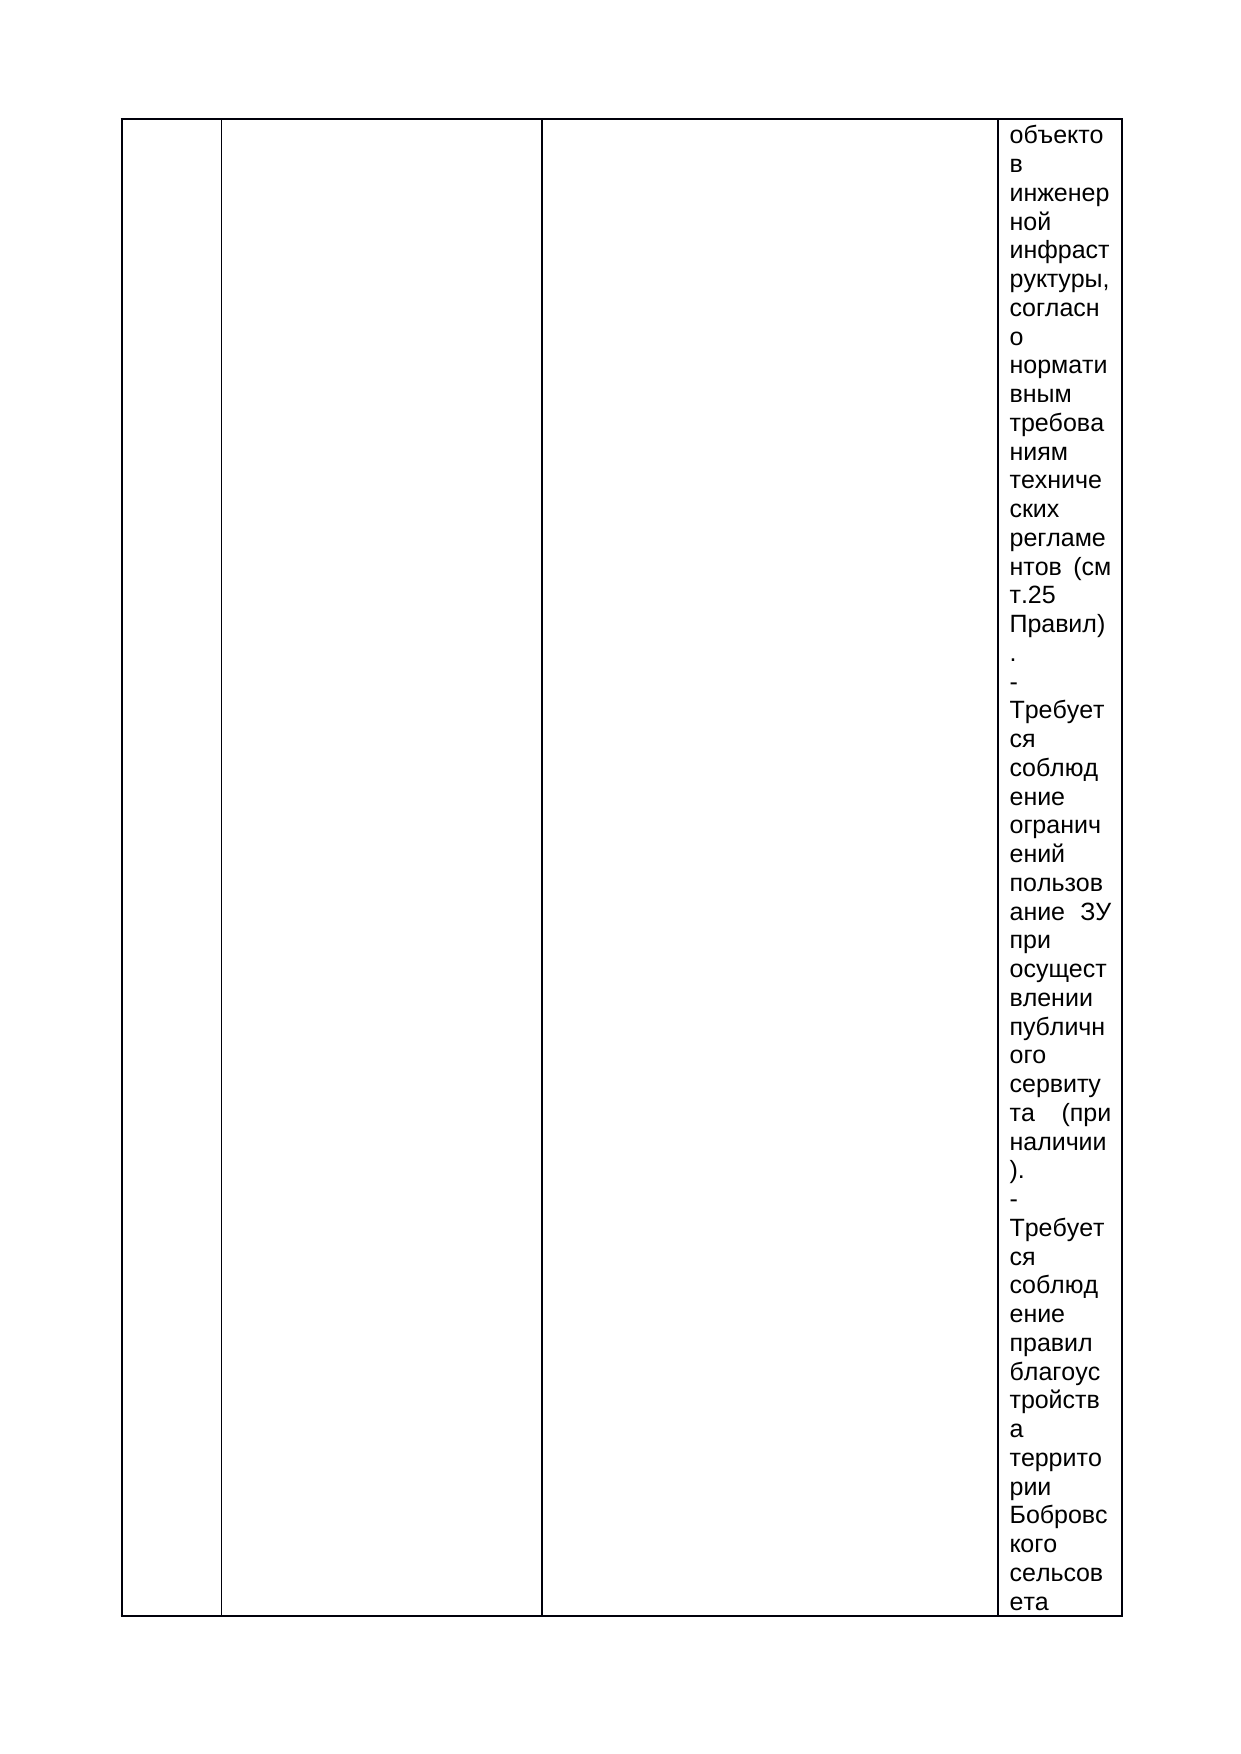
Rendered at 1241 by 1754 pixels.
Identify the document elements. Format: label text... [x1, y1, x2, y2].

table_cell [123, 120, 221, 1615]
table_cell [222, 120, 541, 1615]
table_cell [543, 120, 997, 1615]
table_cell объектов инженерной инфраструктуры, согласно нормативным требованиям технических регламентов (см т.25 Правил). - Требуется соблюдение ограничений пользование ЗУ при осуществлении публичного сервитута (при наличии). - Требуется соблюдение правил благоустройства территории Бобровского сельсовета [999, 120, 1121, 1615]
